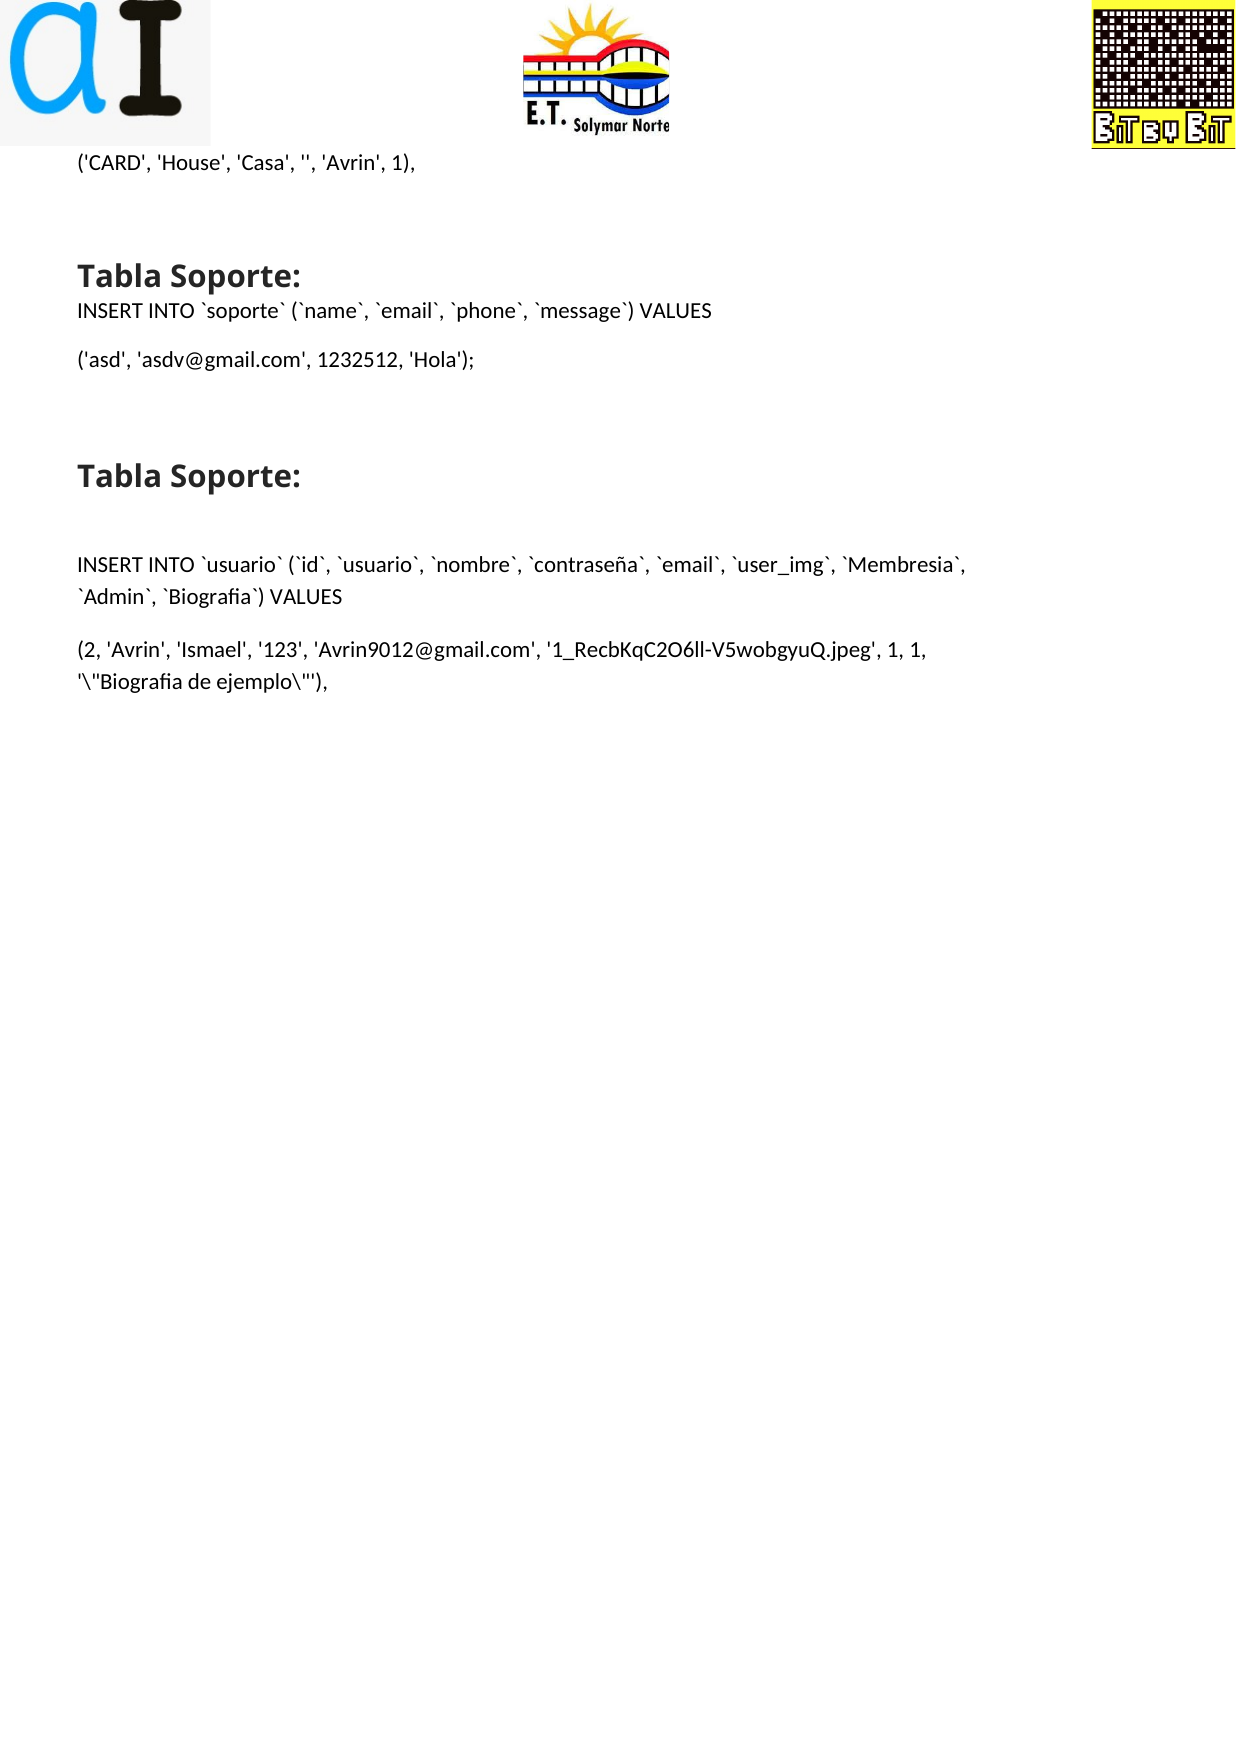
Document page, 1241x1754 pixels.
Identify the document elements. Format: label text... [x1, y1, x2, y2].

text ('CARD', 'House', 'Casa', '', 'Avrin', 1), [77, 148, 1019, 176]
text Tabla Soporte: [77, 254, 1019, 296]
picture [523, 0, 670, 146]
text INSERT INTO `soporte` (`name`, `email`, `phone`, `message`) VALUES [77, 296, 1019, 324]
text Tabla Soporte: [77, 454, 1019, 497]
picture [1091, 0, 1236, 149]
text ('asd', 'asdv@gmail.com', 1232512, 'Hola'); [77, 345, 1019, 373]
text INSERT INTO `usuario` (`id`, `usuario`, `nombre`, `contraseña`, `email`, `user_img`, `Membresia`, `Admin`, `Biografia`) VALUES [77, 550, 1019, 610]
text (2, 'Avrin', 'Ismael', '123', 'Avrin9012@gmail.com', '1_RecbKqC2O6ll-V5wobgyuQ.jpeg', 1, 1, '\"Biografia de ejemplo\"'), [77, 635, 1019, 695]
picture [0, 0, 211, 146]
